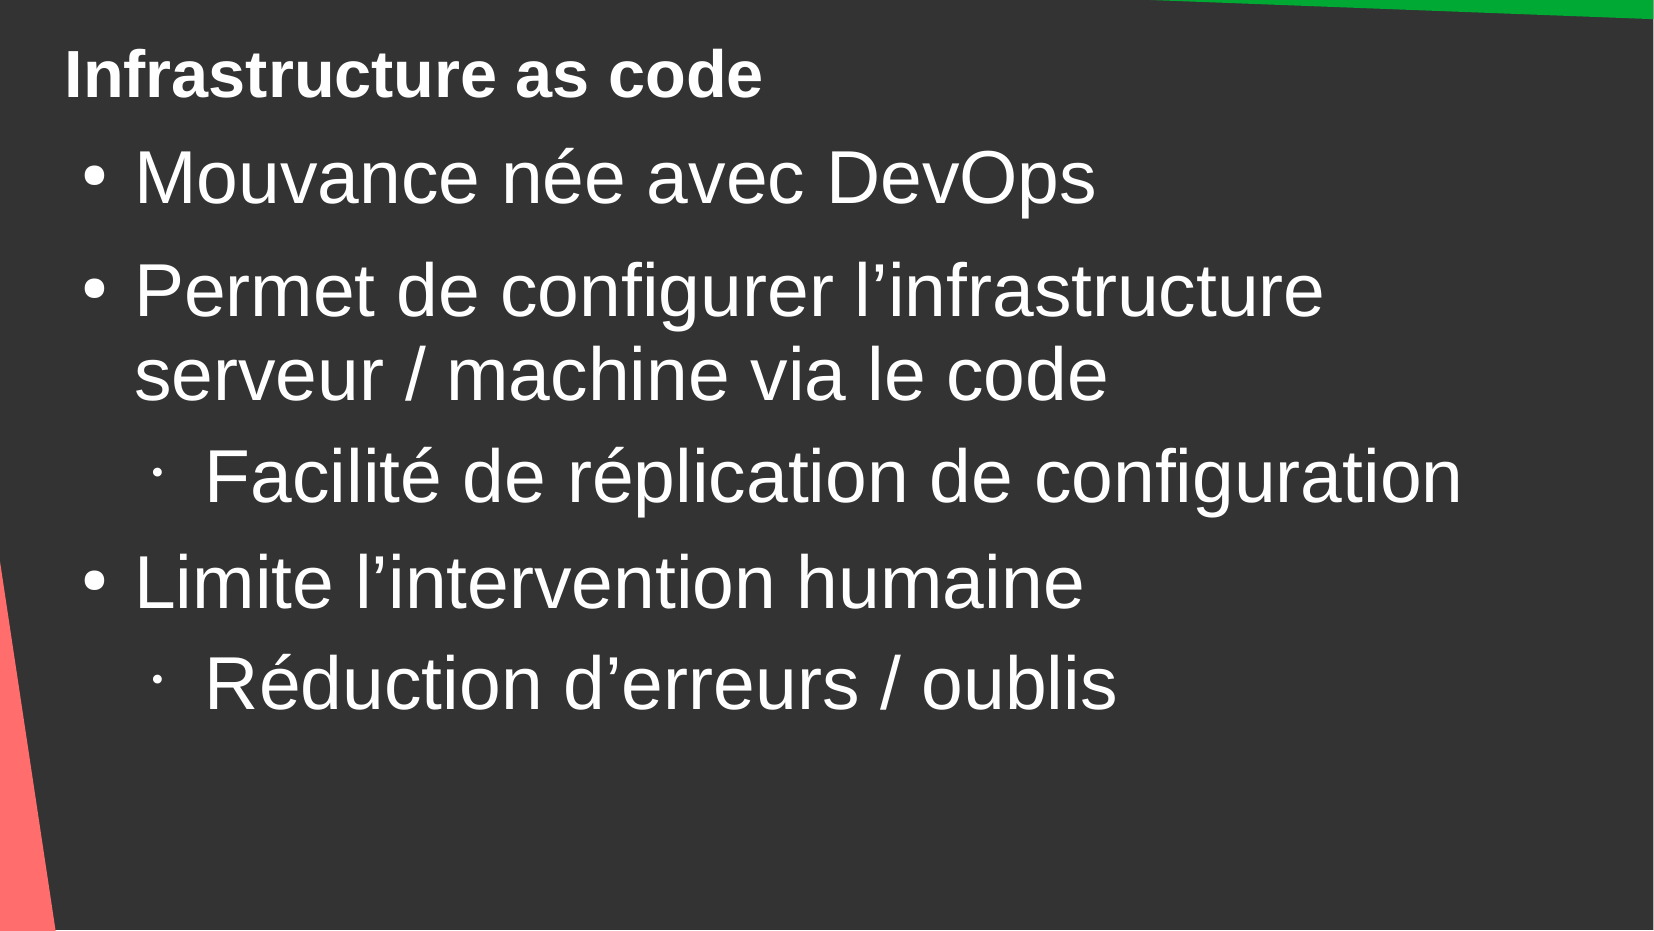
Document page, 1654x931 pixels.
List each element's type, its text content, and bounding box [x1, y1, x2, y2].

list Mouvance née avec DevOps Permet de configurer l’infrastructure serveur / machine via le code Facilité de réplication de configuration Limite l’intervention humaine Réduction d’erreurs / oublis [63, 135, 1542, 768]
text_box [0, 561, 56, 931]
text_box [1150, 0, 1654, 20]
title Infrastructure as code [64, 37, 1388, 115]
